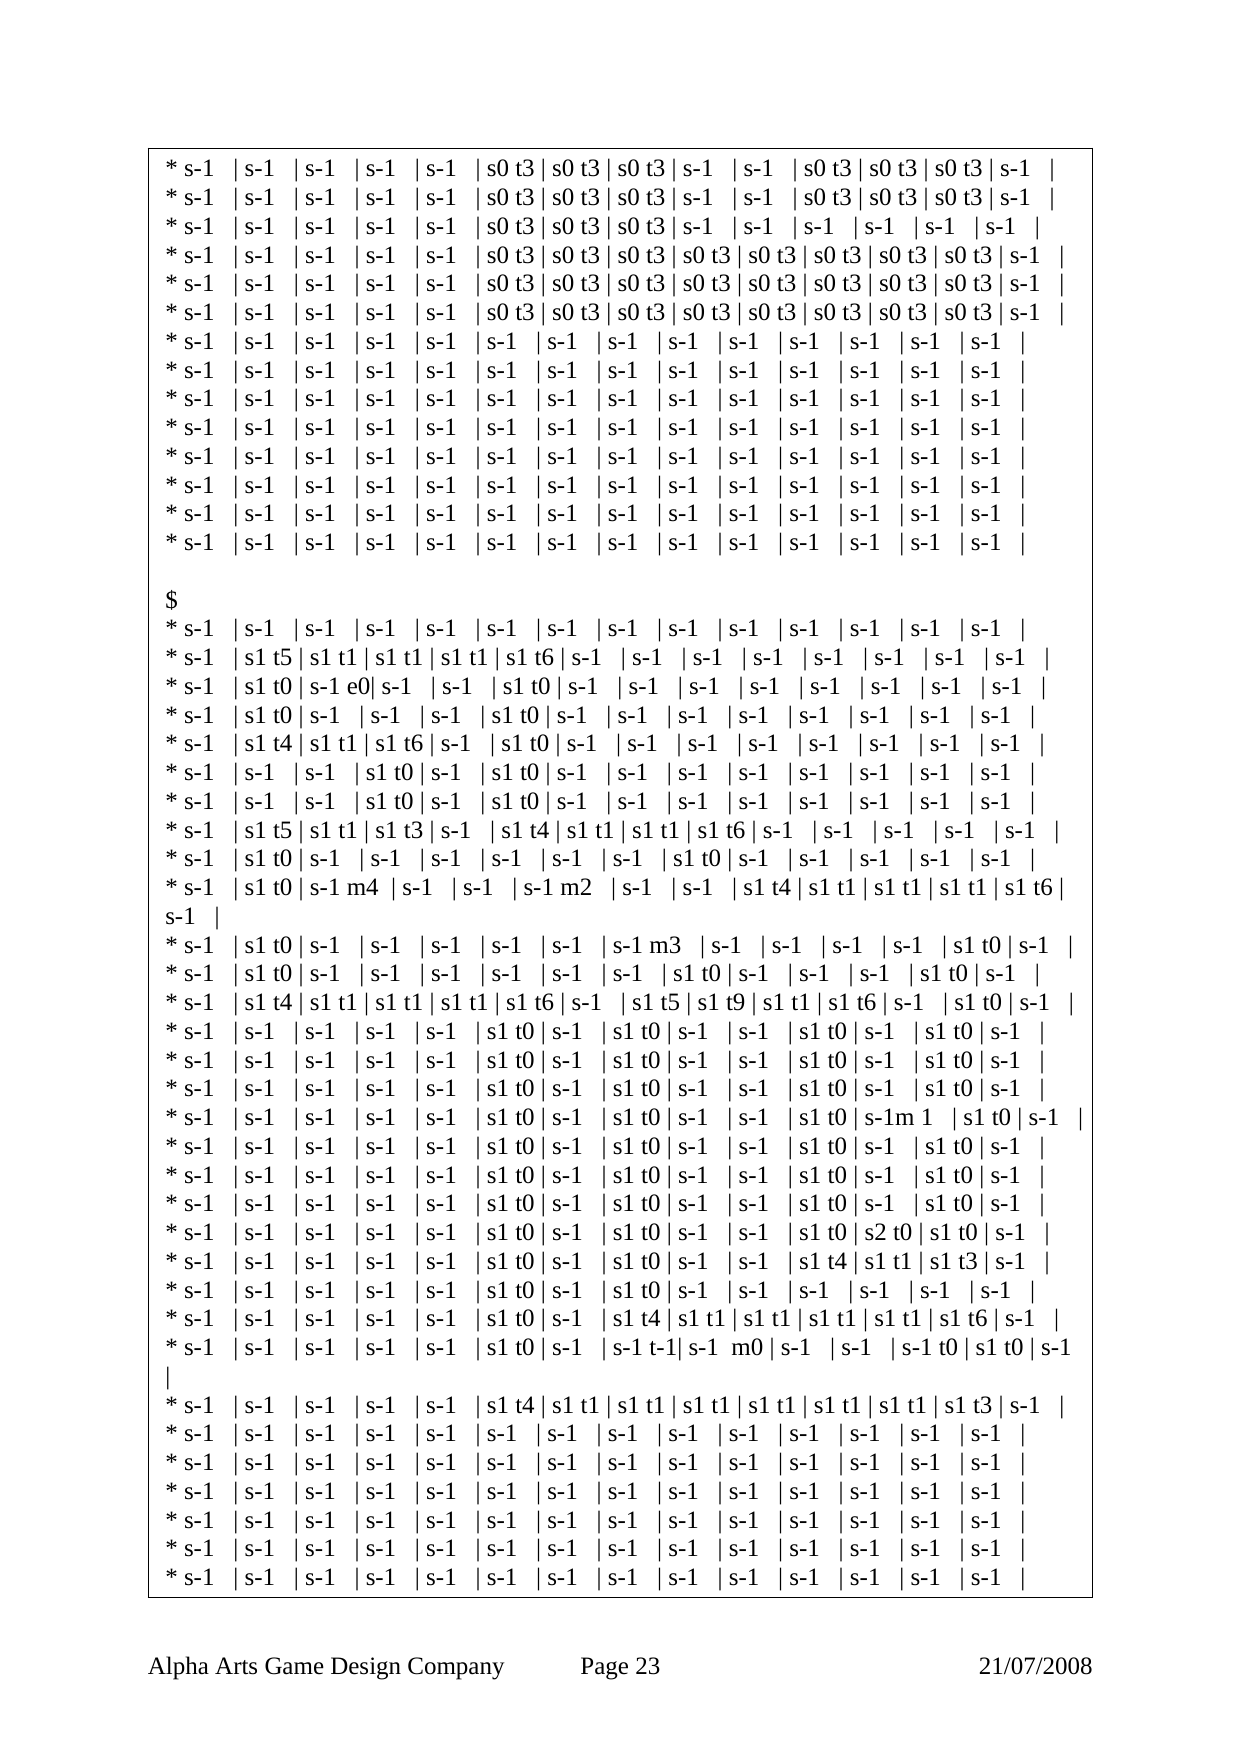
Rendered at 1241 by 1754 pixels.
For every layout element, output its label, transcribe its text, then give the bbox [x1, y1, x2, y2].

table_header * s-1 | s-1 | s-1 | s-1 | s-1 | s0 t3 | s0 t3 | s0 t3 | s-1 | s-1 | s0 t3 | s0 t3 | s0 t3 | s-1 | * s-1 | s-1 | s-1 | s-1 | s-1 | s0 t3 | s0 t3 | s0 t3 | s-1 | s-1 | s0 t3 | s0 t3 | s0 t3 | s-1 | * s-1 | s-1 | s-1 | s-1 | s-1 | s0 t3 | s0 t3 | s0 t3 | s-1 | s-1 | s-1 | s-1 | s-1 | s-1 | * s-1 | s-1 | s-1 | s-1 | s-1 | s0 t3 | s0 t3 | s0 t3 | s0 t3 | s0 t3 | s0 t3 | s0 t3 | s0 t3 | s-1 | * s-1 | s-1 | s-1 | s-1 | s-1 | s0 t3 | s0 t3 | s0 t3 | s0 t3 | s0 t3 | s0 t3 | s0 t3 | s0 t3 | s-1 | * s-1 | s-1 | s-1 | s-1 | s-1 | s0 t3 | s0 t3 | s0 t3 | s0 t3 | s0 t3 | s0 t3 | s0 t3 | s0 t3 | s-1 | * s-1 | s-1 | s-1 | s-1 | s-1 | s-1 | s-1 | s-1 | s-1 | s-1 | s-1 | s-1 | s-1 | s-1 | * s-1 | s-1 | s-1 | s-1 | s-1 | s-1 | s-1 | s-1 | s-1 | s-1 | s-1 | s-1 | s-1 | s-1 | * s-1 | s-1 | s-1 | s-1 | s-1 | s-1 | s-1 | s-1 | s-1 | s-1 | s-1 | s-1 | s-1 | s-1 | * s-1 | s-1 | s-1 | s-1 | s-1 | s-1 | s-1 | s-1 | s-1 | s-1 | s-1 | s-1 | s-1 | s-1 | * s-1 | s-1 | s-1 | s-1 | s-1 | s-1 | s-1 | s-1 | s-1 | s-1 | s-1 | s-1 | s-1 | s-1 | * s-1 | s-1 | s-1 | s-1 | s-1 | s-1 | s-1 | s-1 | s-1 | s-1 | s-1 | s-1 | s-1 | s-1 | * s-1 | s-1 | s-1 | s-1 | s-1 | s-1 | s-1 | s-1 | s-1 | s-1 | s-1 | s-1 | s-1 | s-1 | * s-1 | s-1 | s-1 | s-1 | s-1 | s-1 | s-1 | s-1 | s-1 | s-1 | s-1 | s-1 | s-1 | s-1 | $ * s-1 | s-1 | s-1 | s-1 | s-1 | s-1 | s-1 | s-1 | s-1 | s-1 | s-1 | s-1 | s-1 | s-1 | * s-1 | s1 t5 | s1 t1 | s1 t1 | s1 t1 | s1 t6 | s-1 | s-1 | s-1 | s-1 | s-1 | s-1 | s-1 | s-1 | * s-1 | s1 t0 | s-1 e0| s-1 | s-1 | s1 t0 | s-1 | s-1 | s-1 | s-1 | s-1 | s-1 | s-1 | s-1 | * s-1 | s1 t0 | s-1 | s-1 | s-1 | s1 t0 | s-1 | s-1 | s-1 | s-1 | s-1 | s-1 | s-1 | s-1 | * s-1 | s1 t4 | s1 t1 | s1 t6 | s-1 | s1 t0 | s-1 | s-1 | s-1 | s-1 | s-1 | s-1 | s-1 | s-1 | * s-1 | s-1 | s-1 | s1 t0 | s-1 | s1 t0 | s-1 | s-1 | s-1 | s-1 | s-1 | s-1 | s-1 | s-1 | * s-1 | s-1 | s-1 | s1 t0 | s-1 | s1 t0 | s-1 | s-1 | s-1 | s-1 | s-1 | s-1 | s-1 | s-1 | * s-1 | s1 t5 | s1 t1 | s1 t3 | s-1 | s1 t4 | s1 t1 | s1 t1 | s1 t6 | s-1 | s-1 | s-1 | s-1 | s-1 | * s-1 | s1 t0 | s-1 | s-1 | s-1 | s-1 | s-1 | s-1 | s1 t0 | s-1 | s-1 | s-1 | s-1 | s-1 | * s-1 | s1 t0 | s-1 m4 | s-1 | s-1 | s-1 m2 | s-1 | s-1 | s1 t4 | s1 t1 | s1 t1 | s1 t1 | s1 t6 | s-1 | * s-1 | s1 t0 | s-1 | s-1 | s-1 | s-1 | s-1 | s-1 m3 | s-1 | s-1 | s-1 | s-1 | s1 t0 | s-1 | * s-1 | s1 t0 | s-1 | s-1 | s-1 | s-1 | s-1 | s-1 | s1 t0 | s-1 | s-1 | s-1 | s1 t0 | s-1 | * s-1 | s1 t4 | s1 t1 | s1 t1 | s1 t1 | s1 t6 | s-1 | s1 t5 | s1 t9 | s1 t1 | s1 t6 | s-1 | s1 t0 | s-1 | * s-1 | s-1 | s-1 | s-1 | s-1 | s1 t0 | s-1 | s1 t0 | s-1 | s-1 | s1 t0 | s-1 | s1 t0 | s-1 | * s-1 | s-1 | s-1 | s-1 | s-1 | s1 t0 | s-1 | s1 t0 | s-1 | s-1 | s1 t0 | s-1 | s1 t0 | s-1 | * s-1 | s-1 | s-1 | s-1 | s-1 | s1 t0 | s-1 | s1 t0 | s-1 | s-1 | s1 t0 | s-1 | s1 t0 | s-1 | * s-1 | s-1 | s-1 | s-1 | s-1 | s1 t0 | s-1 | s1 t0 | s-1 | s-1 | s1 t0 | s-1m 1 | s1 t0 | s-1 | * s-1 | s-1 | s-1 | s-1 | s-1 | s1 t0 | s-1 | s1 t0 | s-1 | s-1 | s1 t0 | s-1 | s1 t0 | s-1 | * s-1 | s-1 | s-1 | s-1 | s-1 | s1 t0 | s-1 | s1 t0 | s-1 | s-1 | s1 t0 | s-1 | s1 t0 | s-1 | * s-1 | s-1 | s-1 | s-1 | s-1 | s1 t0 | s-1 | s1 t0 | s-1 | s-1 | s1 t0 | s-1 | s1 t0 | s-1 | * s-1 | s-1 | s-1 | s-1 | s-1 | s1 t0 | s-1 | s1 t0 | s-1 | s-1 | s1 t0 | s2 t0 | s1 t0 | s-1 | * s-1 | s-1 | s-1 | s-1 | s-1 | s1 t0 | s-1 | s1 t0 | s-1 | s-1 | s1 t4 | s1 t1 | s1 t3 | s-1 | * s-1 | s-1 | s-1 | s-1 | s-1 | s1 t0 | s-1 | s1 t0 | s-1 | s-1 | s-1 | s-1 | s-1 | s-1 | * s-1 | s-1 | s-1 | s-1 | s-1 | s1 t0 | s-1 | s1 t4 | s1 t1 | s1 t1 | s1 t1 | s1 t1 | s1 t6 | s-1 | * s-1 | s-1 | s-1 | s-1 | s-1 | s1 t0 | s-1 | s-1 t-1| s-1 m0 | s-1 | s-1 | s-1 t0 | s1 t0 | s-1 | * s-1 | s-1 | s-1 | s-1 | s-1 | s1 t4 | s1 t1 | s1 t1 | s1 t1 | s1 t1 | s1 t1 | s1 t1 | s1 t3 | s-1 | * s-1 | s-1 | s-1 | s-1 | s-1 | s-1 | s-1 | s-1 | s-1 | s-1 | s-1 | s-1 | s-1 | s-1 | * s-1 | s-1 | s-1 | s-1 | s-1 | s-1 | s-1 | s-1 | s-1 | s-1 | s-1 | s-1 | s-1 | s-1 | * s-1 | s-1 | s-1 | s-1 | s-1 | s-1 | s-1 | s-1 | s-1 | s-1 | s-1 | s-1 | s-1 | s-1 | * s-1 | s-1 | s-1 | s-1 | s-1 | s-1 | s-1 | s-1 | s-1 | s-1 | s-1 | s-1 | s-1 | s-1 | * s-1 | s-1 | s-1 | s-1 | s-1 | s-1 | s-1 | s-1 | s-1 | s-1 | s-1 | s-1 | s-1 | s-1 | * s-1 | s-1 | s-1 | s-1 | s-1 | s-1 | s-1 | s-1 | s-1 | s-1 | s-1 | s-1 | s-1 | s-1 | [149, 149, 1092, 1597]
